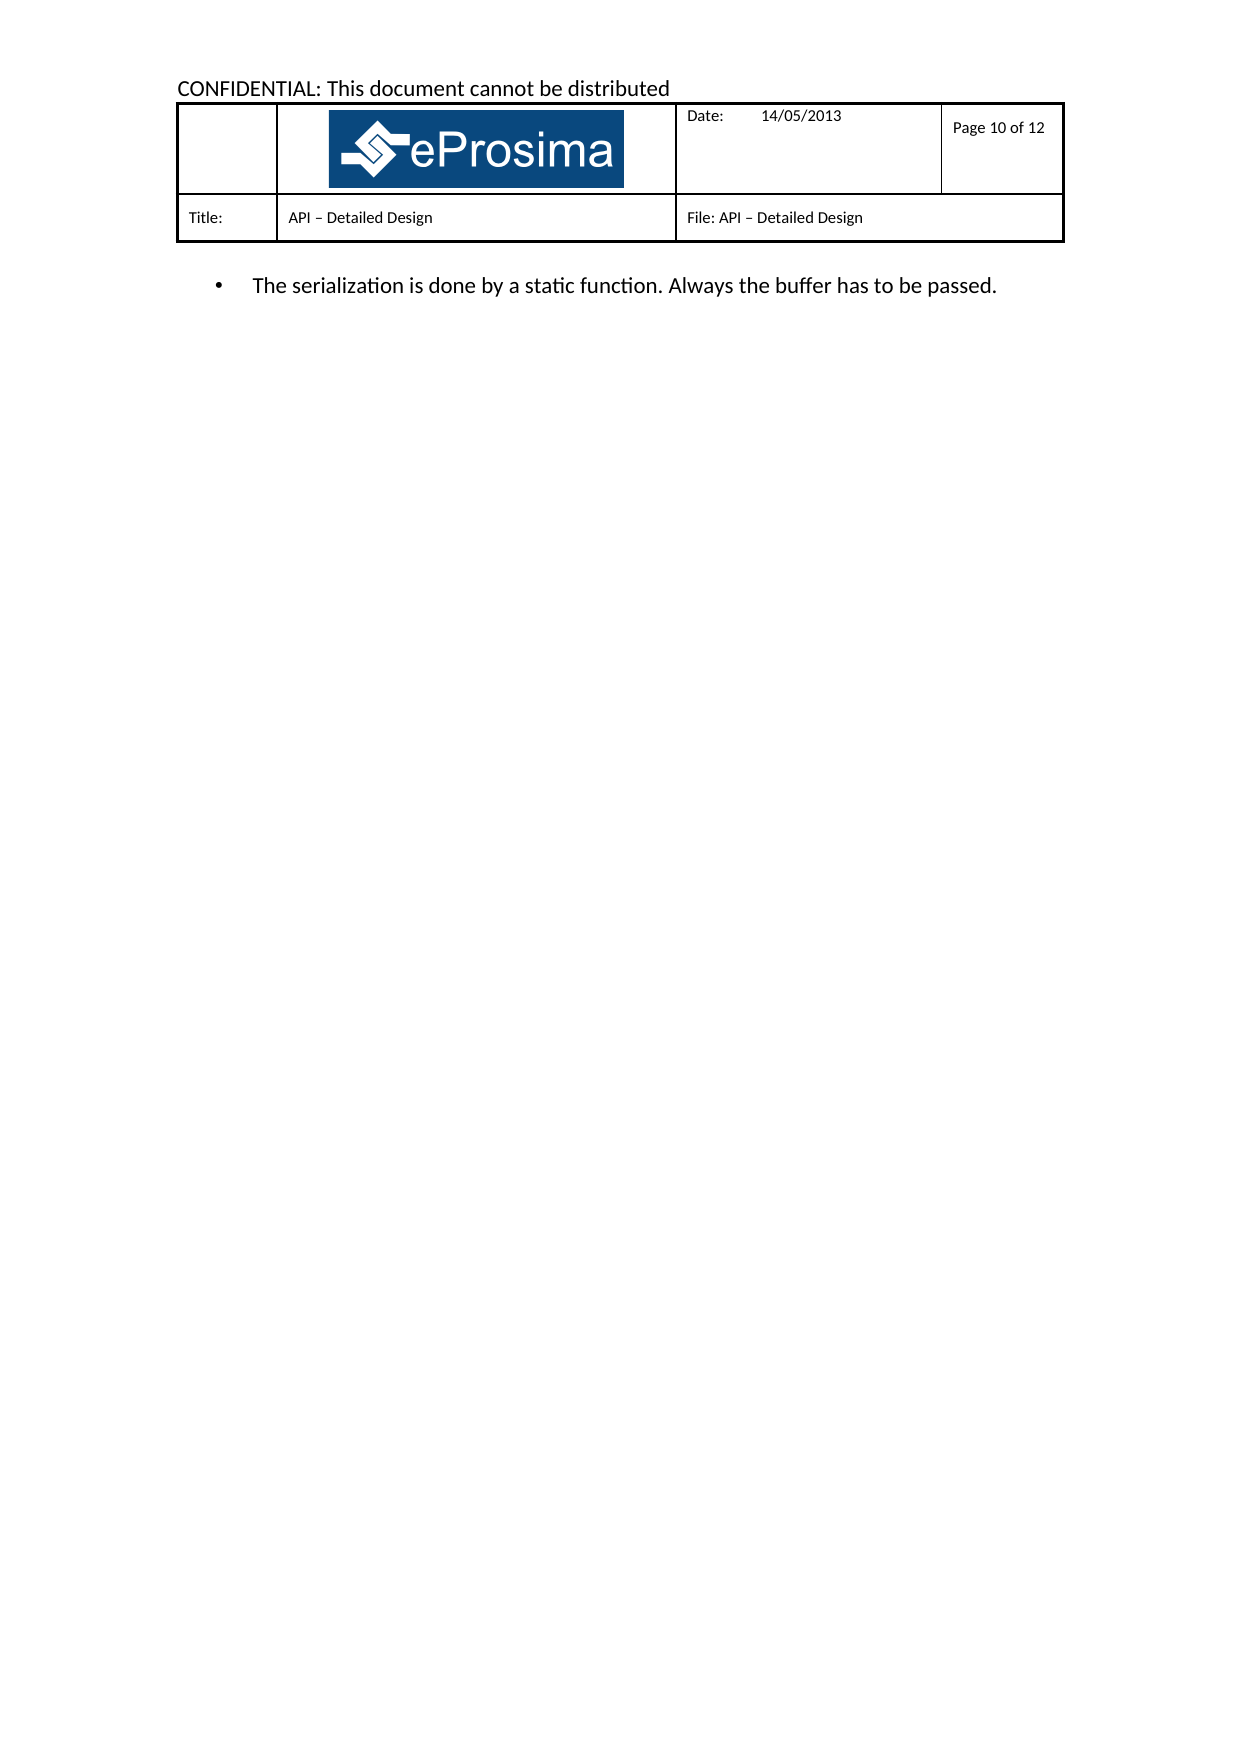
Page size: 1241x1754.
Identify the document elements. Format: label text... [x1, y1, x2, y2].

picture [328, 110, 624, 188]
list The serialization is done by a static function. Always the buffer has to be passed. [215, 271, 1063, 299]
